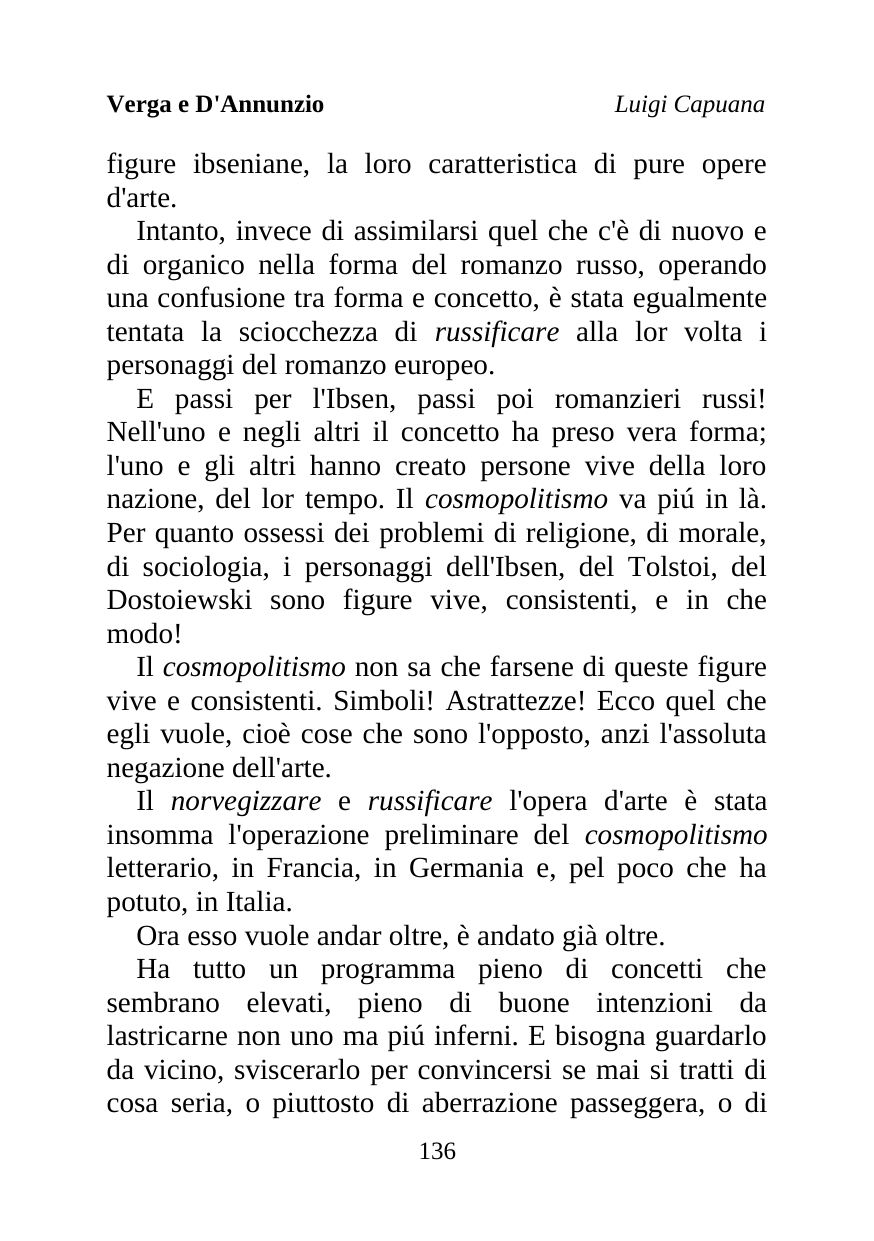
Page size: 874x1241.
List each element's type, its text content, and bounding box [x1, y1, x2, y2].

text Ora esso vuole andar oltre, è andato già oltre. [106, 918, 768, 951]
text figure ibseniane, la loro caratteristica di pure opere d'arte. [106, 146, 768, 213]
text Intanto, invece di assimilarsi quel che c'è di nuovo e di organico nella forma del romanzo russo, operando una confusione tra forma e concetto, è stata egualmente tentata la sciocchezza di russificare alla lor volta i personaggi del romanzo europeo. [106, 213, 768, 381]
text E passi per l'Ibsen, passi poi romanzieri russi! Nell'uno e negli altri il concetto ha preso vera forma; l'uno e gli altri hanno creato persone vive della loro nazione, del lor tempo. Il cosmopolitismo va piú in là. Per quanto ossessi dei problemi di religione, di morale, di sociologia, i personaggi dell'Ibsen, del Tolstoi, del Dostoiewski sono figure vive, consistenti, e in che modo! [106, 381, 768, 649]
text Ha tutto un programma pieno di concetti che sembrano elevati, pieno di buone intenzioni da lastricarne non uno ma piú inferni. E bisogna guardarlo da vicino, sviscerarlo per convincersi se mai si tratti di cosa seria, o piuttosto di aberrazione passeggera, o di [106, 951, 768, 1119]
text Il norvegizzare e russificare l'opera d'arte è stata insomma l'operazione preliminare del cosmopolitismo letterario, in Francia, in Germania e, pel poco che ha potuto, in Italia. [106, 783, 768, 918]
text Il cosmopolitismo non sa che farsene di queste figure vive e consistenti. Simboli! Astrattezze! Ecco quel che egli vuole, cioè cose che sono l'opposto, anzi l'assoluta negazione dell'arte. [106, 649, 768, 783]
